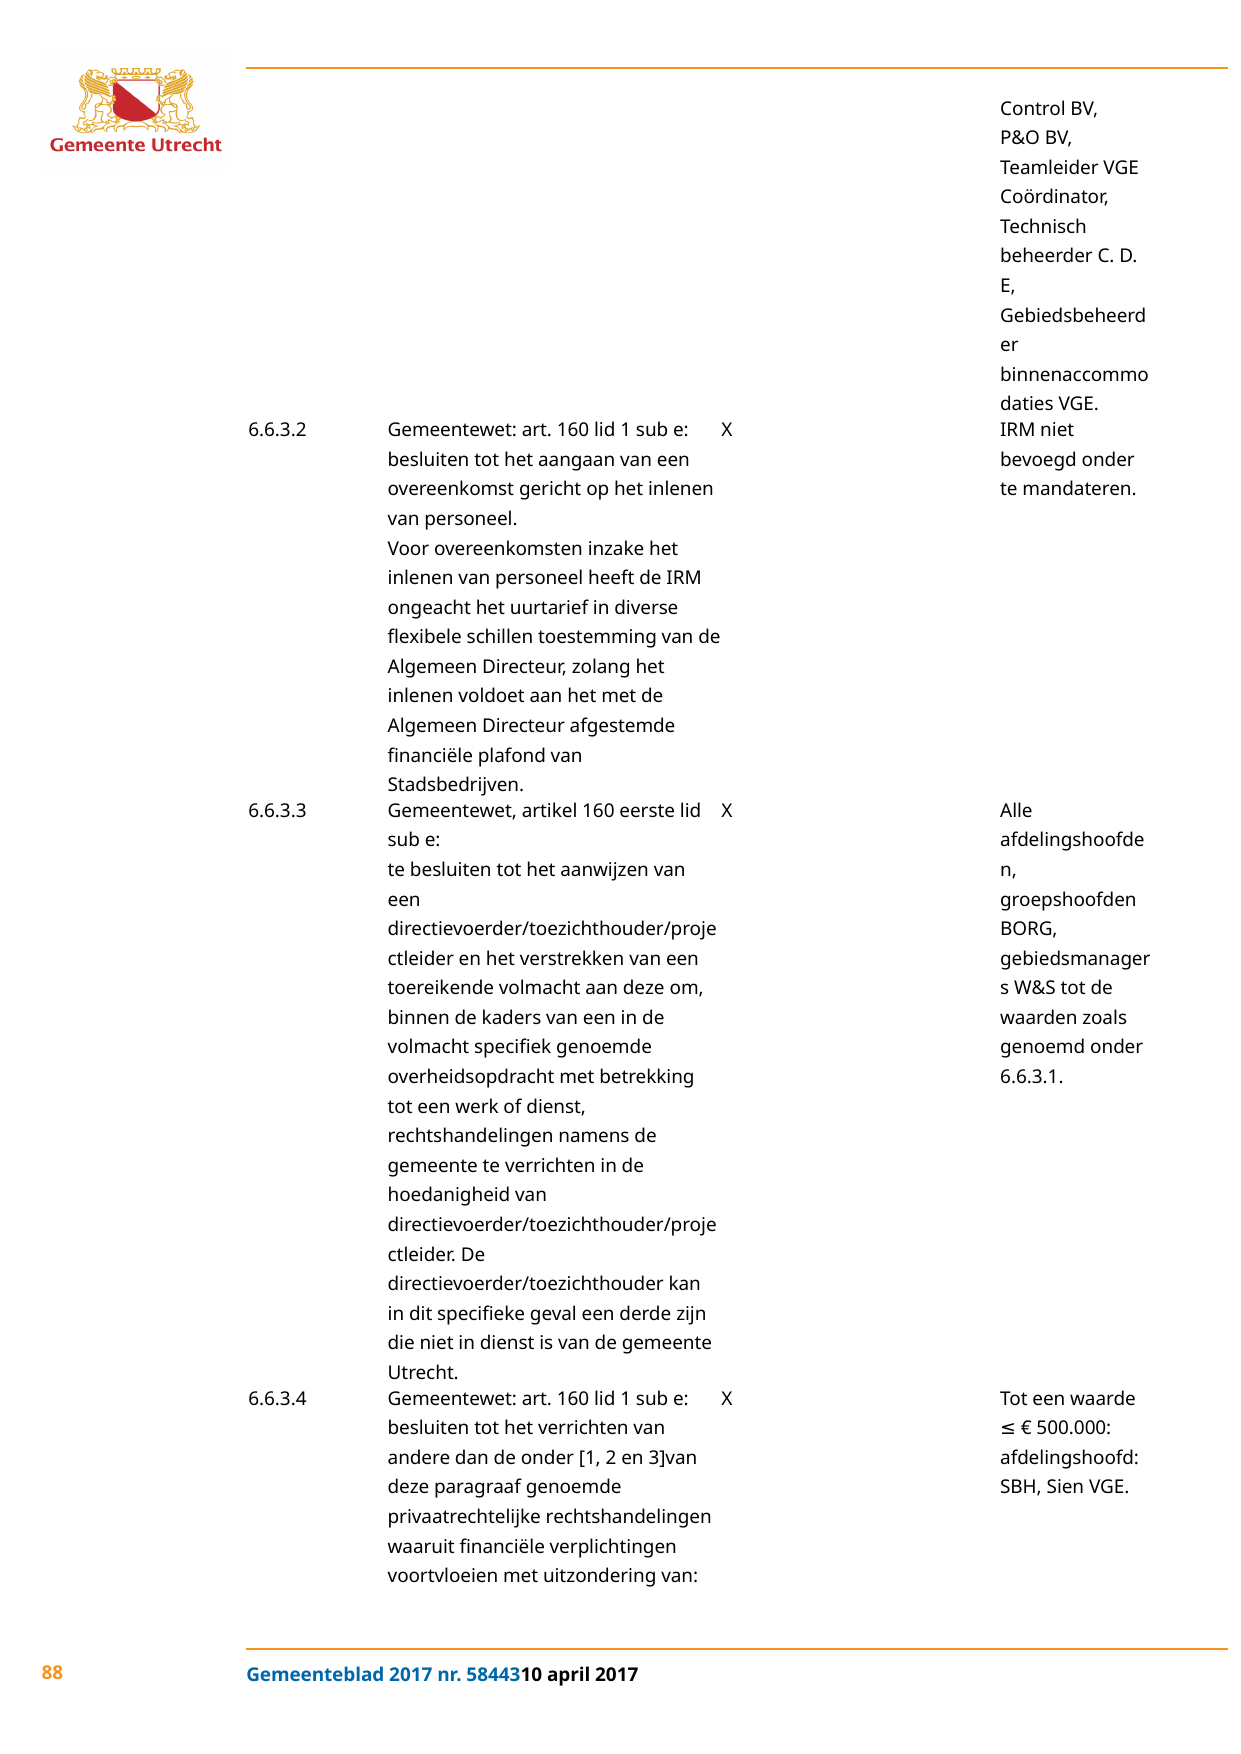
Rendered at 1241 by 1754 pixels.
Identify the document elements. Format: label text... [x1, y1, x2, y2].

table_cell Control BV, P&O BV, Teamleider VGE Coördinator, Technisch beheerder C. D. E, Gebiedsbeheerder binnenaccommodaties VGE. [1000, 95, 1152, 416]
table_cell Gemeentewet, artikel 160 eerste lid sub e: te besluiten tot het aanwijzen van een directievoerder/toezichthouder/projectleider en het verstrekken van een toereikende volmacht aan deze om, binnen de kaders van een in de volmacht specifiek genoemde overheidsopdracht met betrekking tot een werk of dienst, rechtshandelingen namens de gemeente te verrichten in de hoedanigheid van directievoerder/toezichthouder/projectleider. De directievoerder/toezichthouder kan in dit specifieke geval een derde zijn die niet in dienst is van de gemeente Utrecht. [388, 797, 721, 1385]
table_cell [861, 95, 1000, 416]
table_cell X [721, 416, 861, 797]
table_cell [861, 1385, 1000, 1588]
table_cell Gemeentewet: art. 160 lid 1 sub e: besluiten tot het verrichten van andere dan de onder [1, 2 en 3]van deze paragraaf genoemde privaatrechtelijke rechtshandelingen waaruit financiële verplichtingen voortvloeien met uitzondering van: [388, 1385, 721, 1588]
table_cell 6.6.3.3 [248, 797, 387, 1385]
table_cell Gemeentewet: art. 160 lid 1 sub e: besluiten tot het aangaan van een overeenkomst gericht op het inlenen van personeel. Voor overeenkomsten inzake het inlenen van personeel heeft de IRM ongeacht het uurtarief in diverse flexibele schillen toestemming van de Algemeen Directeur, zolang het inlenen voldoet aan het met de Algemeen Directeur afgestemde financiële plafond van Stadsbedrijven. [388, 416, 721, 797]
table_cell IRM niet bevoegd onder te mandateren. [1000, 416, 1152, 797]
table_cell 6.6.3.2 [248, 416, 387, 797]
picture [41, 47, 231, 172]
table_cell [861, 797, 1000, 1385]
table_cell Alle afdelingshoofden, groepshoofden BORG, gebiedsmanagers W&S tot de waarden zoals genoemd onder 6.6.3.1. [1000, 797, 1152, 1385]
table_cell [248, 95, 387, 416]
table_cell [861, 416, 1000, 797]
table_cell [721, 95, 861, 416]
table_cell [388, 95, 721, 416]
table_cell X [721, 797, 861, 1385]
table_cell Tot een waarde ≤ € 500.000: afdelingshoofd: SBH, Sien VGE. [1000, 1385, 1152, 1588]
table_cell X [721, 1385, 861, 1588]
table_cell 6.6.3.4 [248, 1385, 387, 1588]
